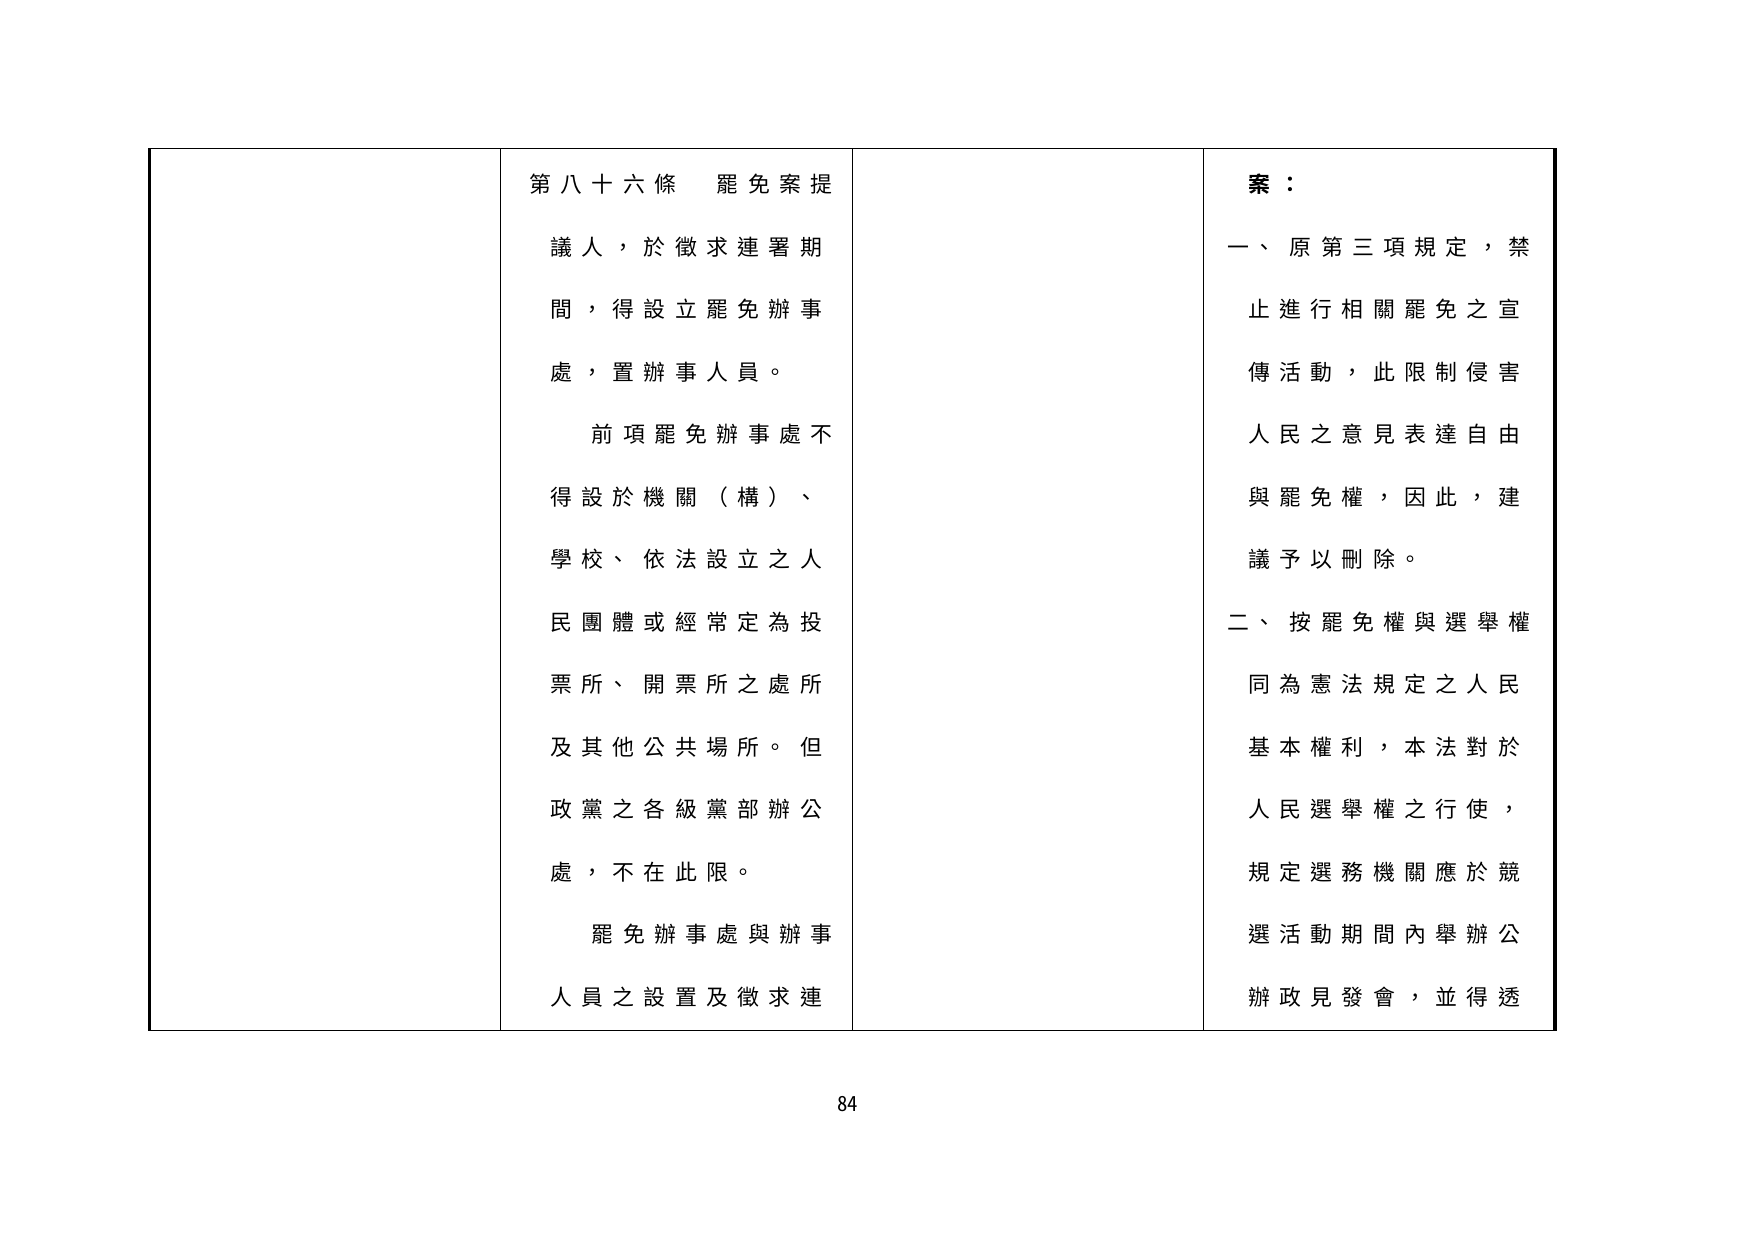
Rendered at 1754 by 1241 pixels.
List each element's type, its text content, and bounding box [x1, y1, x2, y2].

table_cell [853, 149, 1203, 1030]
table_cell [151, 149, 500, 1030]
table_cell 案： 一、原第三項規定，禁止進行相關罷免之宣傳活動，此限制侵害人民之意見表達自由與罷免權，因此，建議予以刪除。 二、按罷免權與選舉權同為憲法規定之人民基本權利，本法對於人民選舉權之行使，規定選務機關應於競選活動期間內舉辦公辦政見發會，並得透 [1204, 149, 1553, 1030]
table_cell 第八十六條 罷免案提議人，於徵求連署期間，得設立罷免辦事處，置辦事人員。 前項罷免辦事處不得設於機關（構）、學校、依法設立之人民團體或經常定為投票所、開票所之處所及其他公共場所。但政黨之各級黨部辦公處，不在此限。 罷免辦事處與辦事人員之設置及徵求連 [501, 149, 852, 1030]
